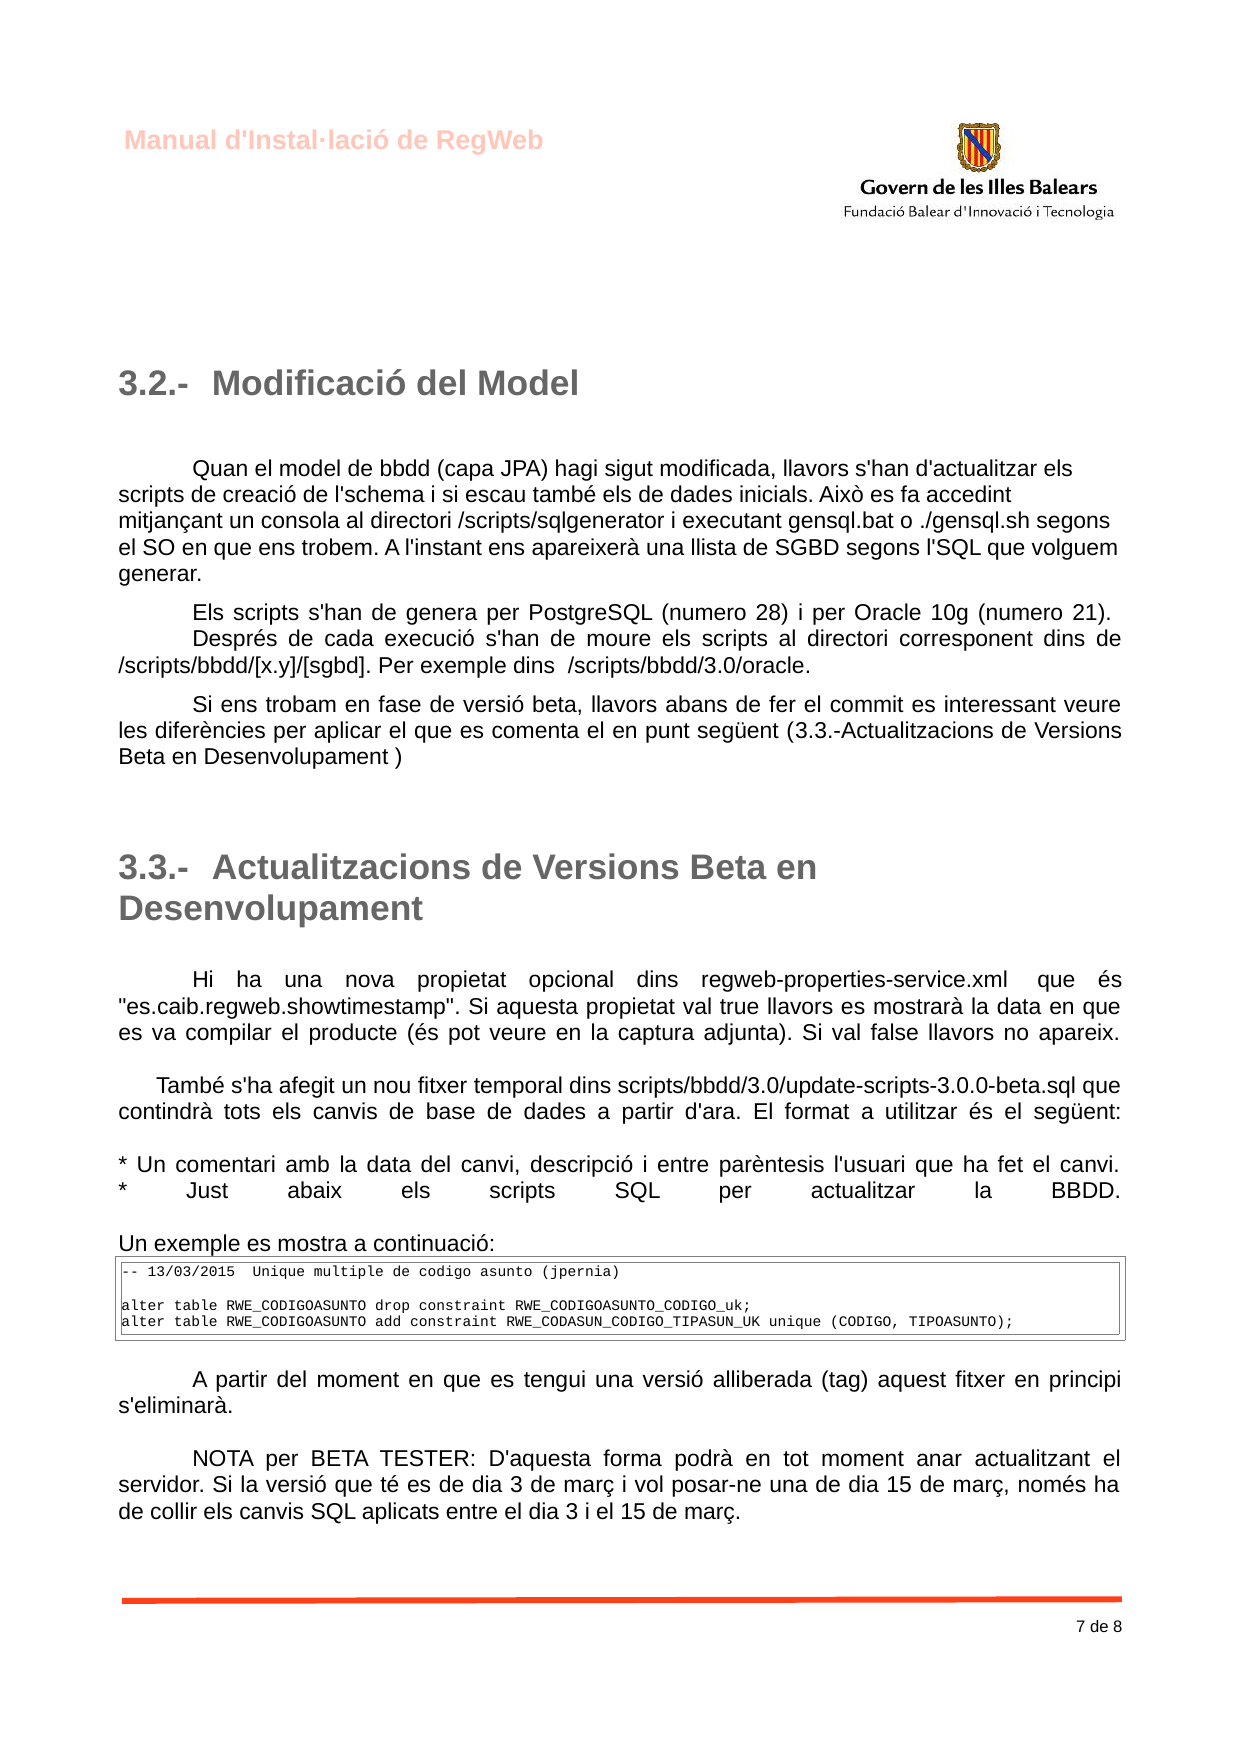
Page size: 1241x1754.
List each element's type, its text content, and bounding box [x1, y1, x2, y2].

text Si ens trobam en fase de versió beta, llavors abans de fer el commit es interessant veure les diferències per aplicar el que es comenta el en punt següent (3.3.-Actualitzacions de Versions Beta en Desenvolupament ) [118, 691, 1122, 769]
subtitle Modificació del Model [118, 363, 1122, 403]
text Hi ha una nova propietat opcional dins regweb-properties-service.xml que és "es.caib.regweb.showtimestamp". Si aquesta propietat val true llavors es mostrarà la data en que es va compilar el producte (és pot veure en la captura adjunta). Si val false llavors no apareix. També s'ha afegit un nou fitxer temporal dins scripts/bbdd/3.0/update-scripts-3.0.0-beta.sql que contindrà tots els canvis de base de dades a partir d'ara. El format a utilitzar és el següent: * Un comentari amb la data del canvi, descripció i entre parèntesis l'usuari que ha fet el canvi. * Just abaix els scripts SQL per actualitzar la BBDD. Un exemple es mostra a continuació: [118, 940, 1122, 1256]
text A partir del moment en que es tengui una versió alliberada (tag) aquest fitxer en principi s'eliminarà. NOTA per BETA TESTER: D'aquesta forma podrà en tot moment anar actualitzant el servidor. Si la versió que té es de dia 3 de març i vol posar-ne una de dia 15 de març, només ha de collir els canvis SQL aplicats entre el dia 3 i el 15 de març. [118, 1341, 1122, 1524]
text Quan el model de bbdd (capa JPA) hagi sigut modificada, llavors s'han d'actualitzar els scripts de creació de l'schema i si escau també els de dades inicials. Això es fa accedint mitjançant un consola al directori /scripts/sqlgenerator i executant gensql.bat o ./gensql.sh segons el SO en que ens trobem. A l'instant ens apareixerà una llista de SGBD segons l'SQL que volguem generar. [118, 455, 1122, 586]
subtitle Actualitzacions de Versions Beta en Desenvolupament [118, 846, 1122, 927]
text Els scripts s'han de genera per PostgreSQL (numero 28) i per Oracle 10g (numero 21). Després de cada execució s'han de moure els scripts al directori corresponent dins de /scripts/bbdd/[x.y]/[sgbd]. Per exemple dins /scripts/bbdd/3.0/oracle. [118, 599, 1122, 678]
table_header -- 13/03/2015 Unique multiple de codigo asunto (jpernia) alter table RWE_CODIGOASUNTO drop constraint RWE_CODIGOASUNTO_CODIGO_uk; alter table RWE_CODIGOASUNTO add constraint RWE_CODASUN_CODIGO_TIPASUN_UK unique (CODIGO, TIPOASUNTO); [118, 1257, 1122, 1334]
picture [840, 123, 1117, 220]
